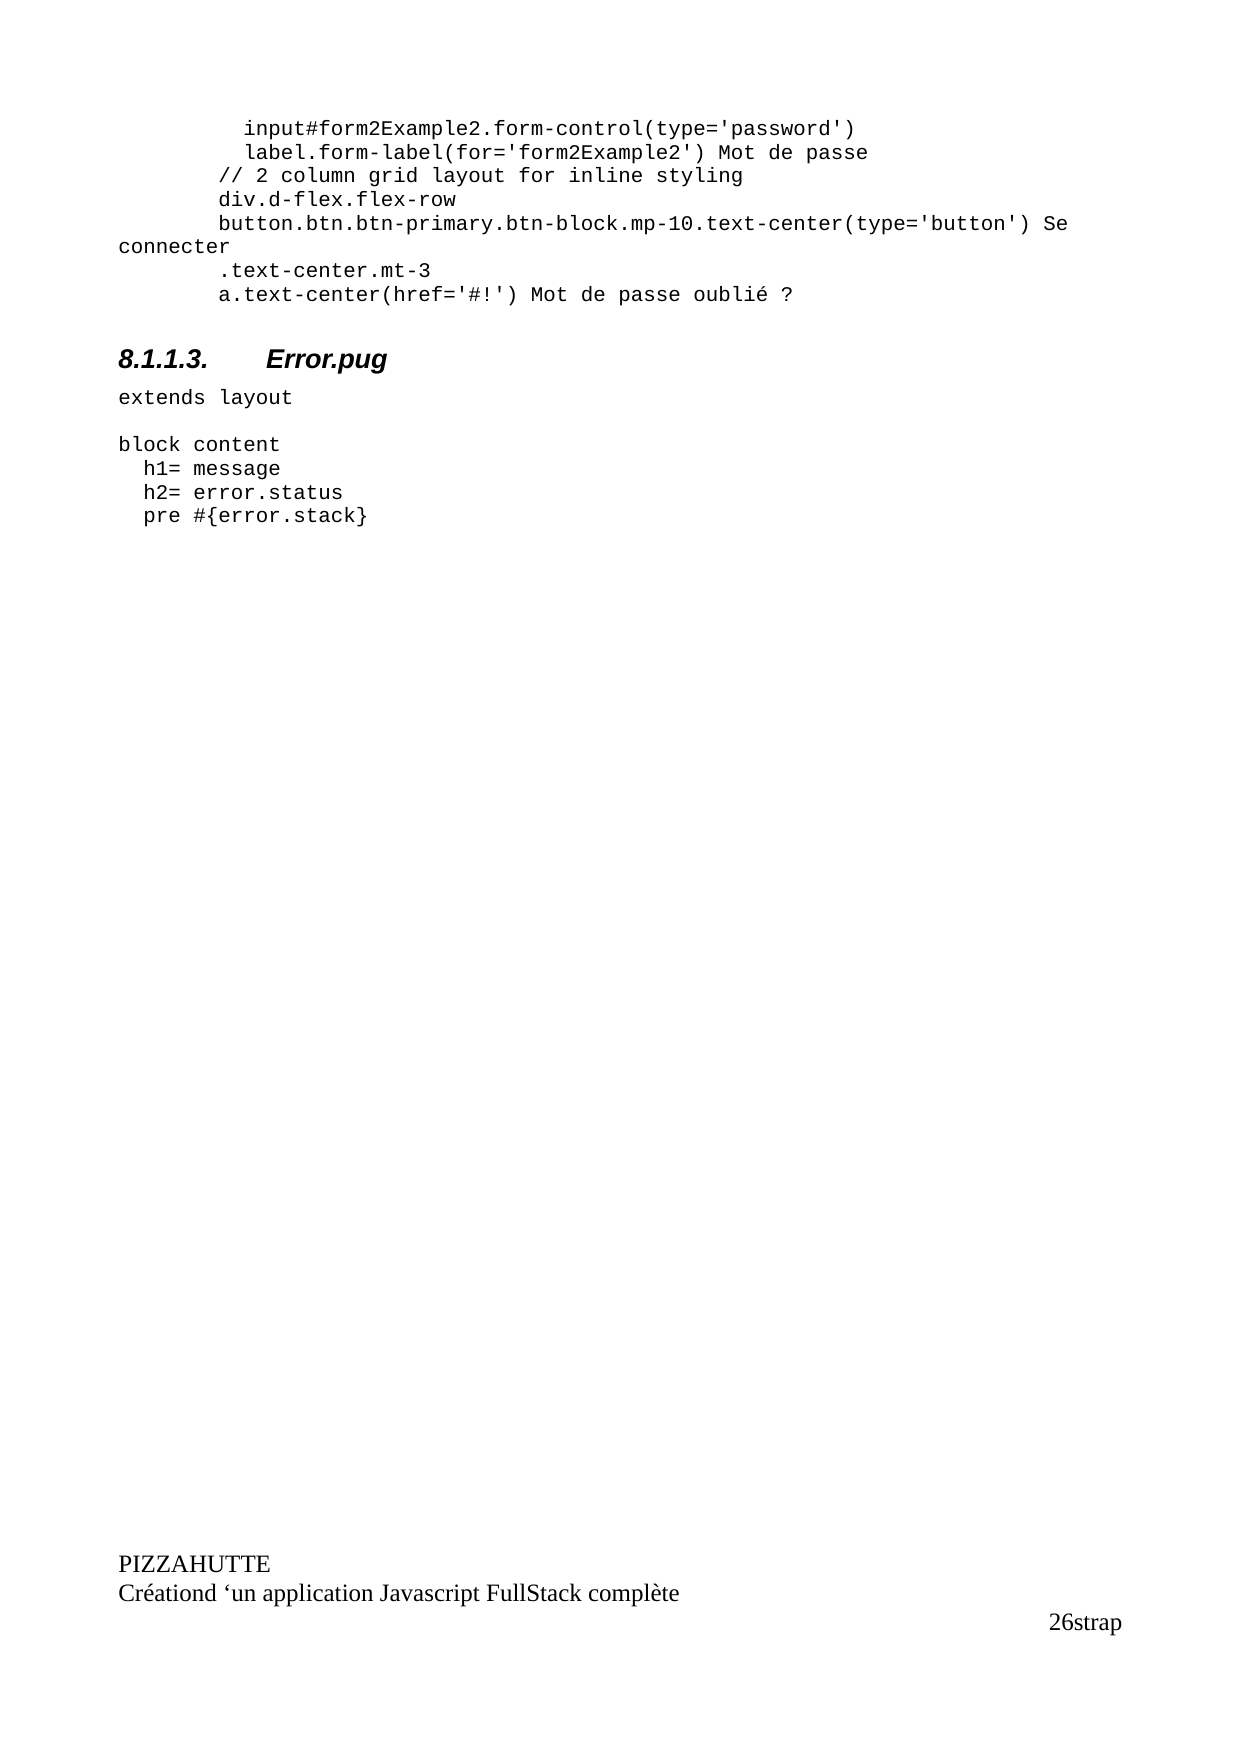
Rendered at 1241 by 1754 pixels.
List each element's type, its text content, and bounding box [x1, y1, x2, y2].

subtitle Error.pug [118, 343, 1122, 375]
text h1= message [118, 458, 1122, 482]
text input#form2Example2.form-control(type='password') [118, 118, 1122, 142]
text button.btn.btn-primary.btn-block.mp-10.text-center(type='button') Se connecter [118, 213, 1122, 260]
text div.d-flex.flex-row [118, 189, 1122, 213]
text block content [118, 434, 1122, 458]
text extends layout [118, 387, 1122, 411]
text label.form-label(for='form2Example2') Mot de passe [118, 142, 1122, 165]
text pre #{error.stack} [118, 505, 1122, 529]
text a.text-center(href='#!') Mot de passe oublié ? [118, 284, 1122, 307]
text .text-center.mt-3 [118, 260, 1122, 284]
text // 2 column grid layout for inline styling [118, 165, 1122, 189]
text h2= error.status [118, 482, 1122, 505]
